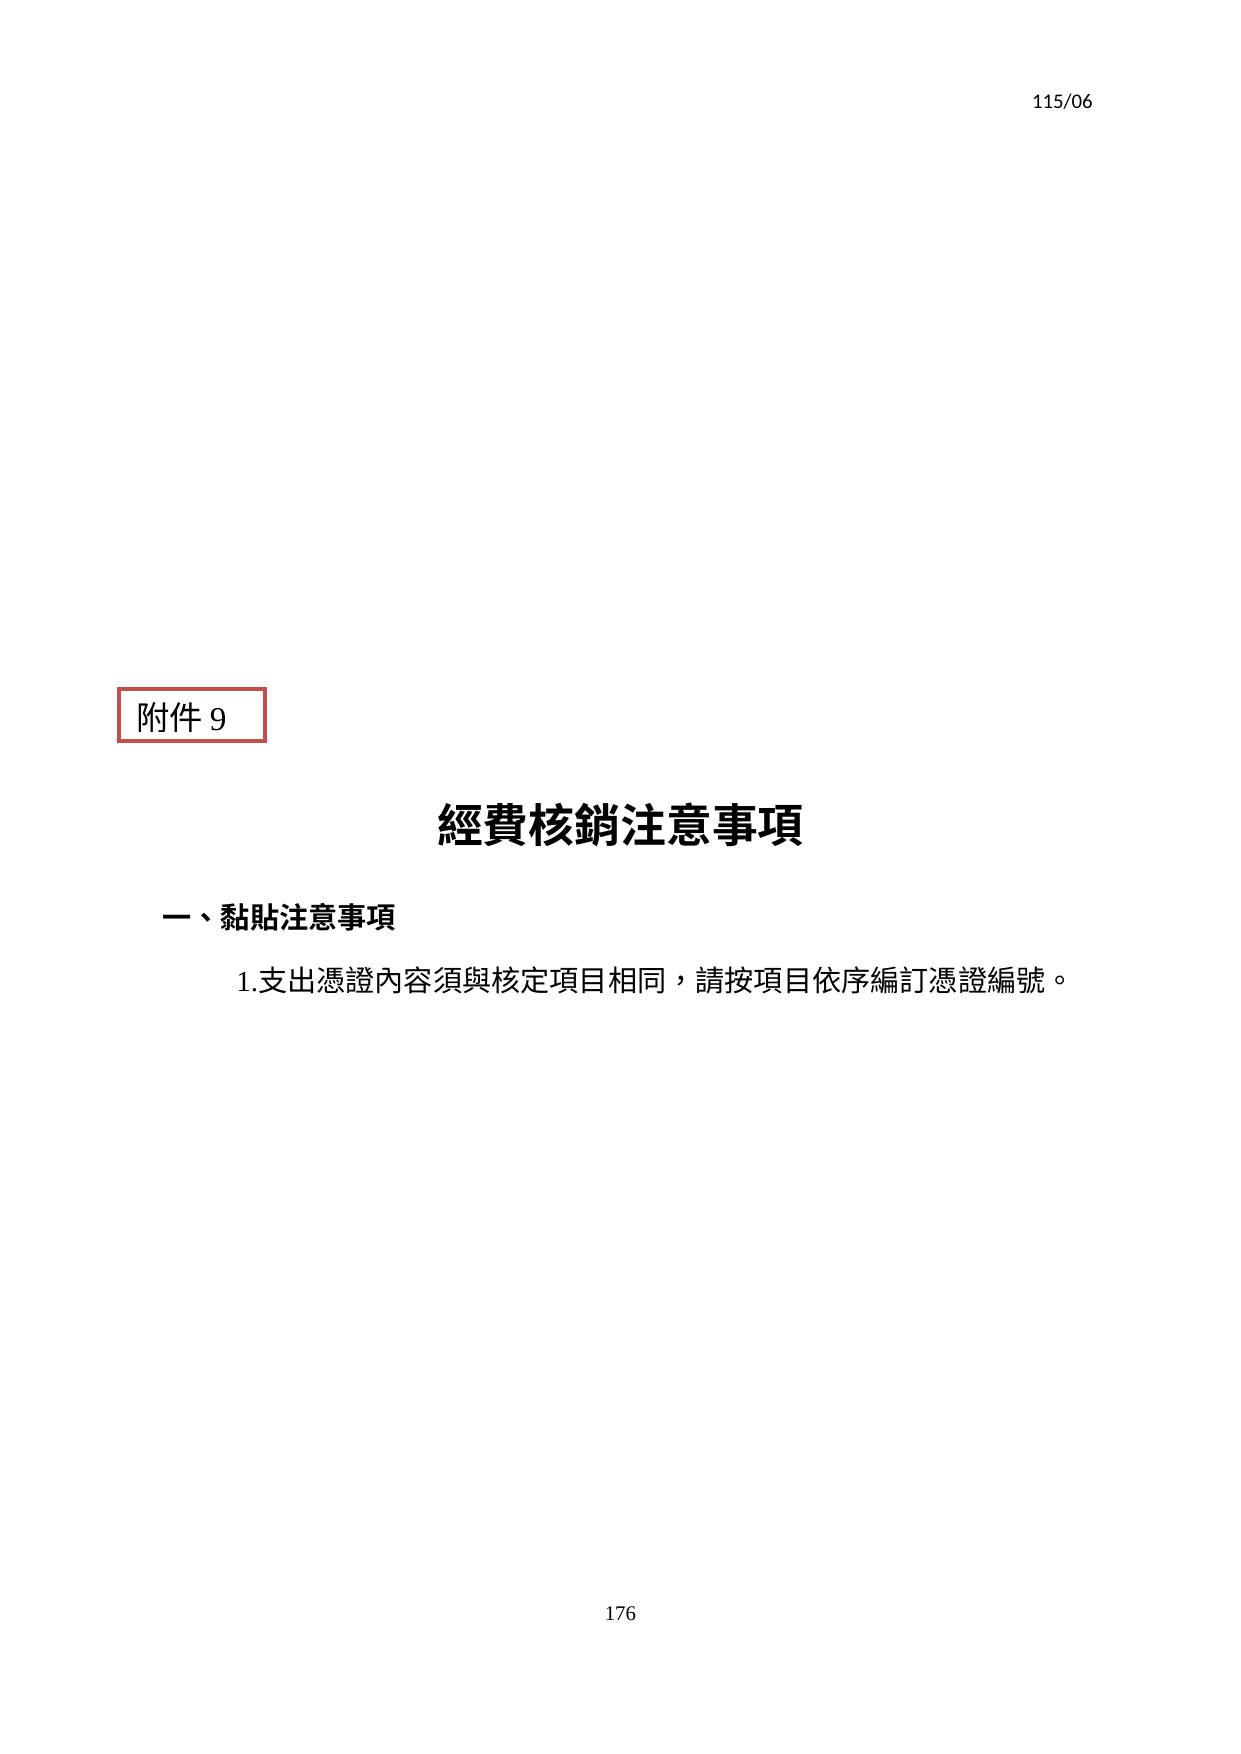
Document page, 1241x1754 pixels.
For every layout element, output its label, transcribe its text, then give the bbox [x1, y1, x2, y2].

text 經費核銷注意事項 [148, 749, 1092, 874]
text [121, 691, 263, 739]
text 一、黏貼注意事項 [148, 874, 1092, 937]
text 附件9 [136, 699, 248, 732]
text 1.支出憑證內容須與核定項目相同，請按項目依序編訂憑證編號。 [236, 937, 1092, 999]
